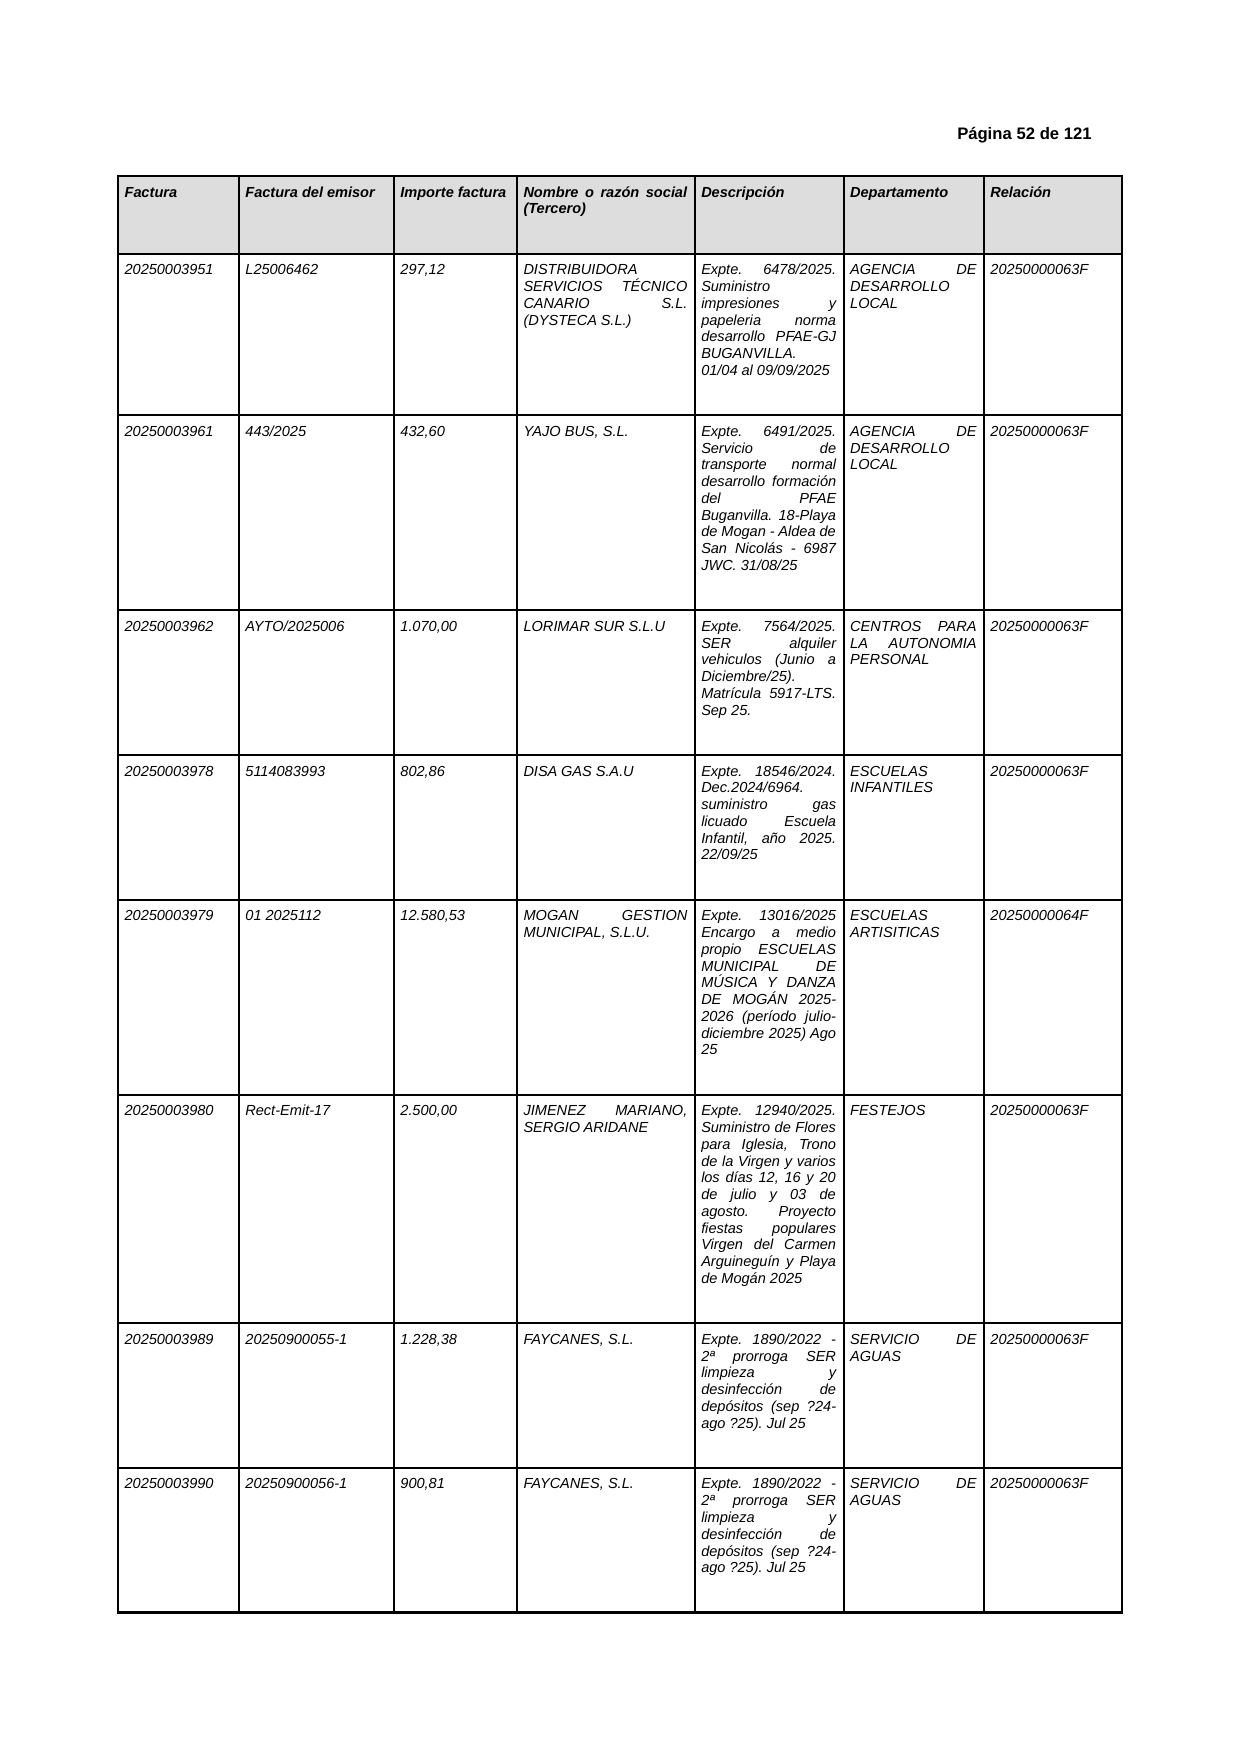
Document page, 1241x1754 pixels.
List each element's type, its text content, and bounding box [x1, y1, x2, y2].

table_cell 443/2025 [240, 416, 393, 609]
table_cell 20250000063F [985, 255, 1121, 414]
table_cell YAJO BUS, S.L. [518, 416, 694, 609]
table_cell AGENCIA DE DESARROLLO LOCAL [845, 416, 983, 609]
table_cell AYTO/2025006 [240, 611, 393, 754]
table_cell 1.228,38 [395, 1324, 516, 1467]
table_cell JIMENEZ MARIANO, SERGIO ARIDANE [518, 1096, 694, 1322]
table_cell 20250900056-1 [240, 1469, 393, 1611]
table_cell 20250003961 [119, 416, 238, 609]
table_cell AGENCIA DE DESARROLLO LOCAL [845, 255, 983, 414]
table_cell SERVICIO DE AGUAS [845, 1469, 983, 1611]
table_cell FESTEJOS [845, 1096, 983, 1322]
table_cell 20250003980 [119, 1096, 238, 1322]
table_cell 20250003979 [119, 901, 238, 1093]
table_cell 20250003990 [119, 1469, 238, 1611]
table_cell Expte. 6491/2025. Servicio de transporte normal desarrollo formación del PFAE Buganvilla. 18-Playa de Mogan - Aldea de San Nicolás - 6987 JWC. 31/08/25 [696, 416, 843, 609]
table_cell FAYCANES, S.L. [518, 1324, 694, 1467]
table_cell 20250000063F [985, 1096, 1121, 1322]
table_cell 20250000063F [985, 756, 1121, 898]
table_cell 802,86 [395, 756, 516, 898]
table_cell 5114083993 [240, 756, 393, 898]
table_header Descripción [696, 177, 843, 253]
table_cell FAYCANES, S.L. [518, 1469, 694, 1611]
table_cell 900,81 [395, 1469, 516, 1611]
table_cell 432,60 [395, 416, 516, 609]
table_cell Expte. 1890/2022 - 2ª prorroga SER limpieza y desinfección de depósitos (sep ?24- ago ?25). Jul 25 [696, 1469, 843, 1611]
table_cell Expte. 12940/2025. Suministro de Flores para Iglesia, Trono de la Virgen y varios los días 12, 16 y 20 de julio y 03 de agosto. Proyecto fiestas populares Virgen del Carmen Arguineguín y Playa de Mogán 2025 [696, 1096, 843, 1322]
table_cell 20250000063F [985, 1324, 1121, 1467]
table_cell 20250003978 [119, 756, 238, 898]
table_cell 20250900055-1 [240, 1324, 393, 1467]
table_header Factura del emisor [240, 177, 393, 253]
table_header Nombre o razón social (Tercero) [518, 177, 694, 253]
table_cell 20250000063F [985, 611, 1121, 754]
table_cell MOGAN GESTION MUNICIPAL, S.L.U. [518, 901, 694, 1093]
table_cell Rect-Emit-17 [240, 1096, 393, 1322]
table_cell 20250000063F [985, 1469, 1121, 1611]
table_cell 12.580,53 [395, 901, 516, 1093]
table_cell 20250000063F [985, 416, 1121, 609]
table_cell 1.070,00 [395, 611, 516, 754]
table_header Relación [985, 177, 1121, 253]
table_cell 01 2025112 [240, 901, 393, 1093]
table_header Importe factura [395, 177, 516, 253]
table_cell ESCUELAS INFANTILES [845, 756, 983, 898]
table_cell ESCUELAS ARTISITICAS [845, 901, 983, 1093]
table_cell Expte. 13016/2025 Encargo a medio propio ESCUELAS MUNICIPAL DE MÚSICA Y DANZA DE MOGÁN 2025-2026 (período julio-diciembre 2025) Ago 25 [696, 901, 843, 1093]
table_cell DISTRIBUIDORA SERVICIOS TÉCNICO CANARIO S.L. (DYSTECA S.L.) [518, 255, 694, 414]
table_cell Expte. 1890/2022 - 2ª prorroga SER limpieza y desinfección de depósitos (sep ?24- ago ?25). Jul 25 [696, 1324, 843, 1467]
table_cell 20250003951 [119, 255, 238, 414]
table_cell 20250003962 [119, 611, 238, 754]
table_cell Expte. 18546/2024. Dec.2024/6964. suministro gas licuado Escuela Infantil, año 2025. 22/09/25 [696, 756, 843, 898]
table_cell LORIMAR SUR S.L.U [518, 611, 694, 754]
table_cell 297,12 [395, 255, 516, 414]
table_cell L25006462 [240, 255, 393, 414]
table_cell SERVICIO DE AGUAS [845, 1324, 983, 1467]
table_cell DISA GAS S.A.U [518, 756, 694, 898]
table_cell Expte. 6478/2025. Suministro impresiones y papeleria norma desarrollo PFAE-GJ BUGANVILLA. 01/04 al 09/09/2025 [696, 255, 843, 414]
table_cell Expte. 7564/2025. SER alquiler vehiculos (Junio a Diciembre/25). Matrícula 5917-LTS. Sep 25. [696, 611, 843, 754]
table_cell 2.500,00 [395, 1096, 516, 1322]
table_header Factura [119, 177, 238, 253]
table_cell CENTROS PARA LA AUTONOMIA PERSONAL [845, 611, 983, 754]
table_cell 20250003989 [119, 1324, 238, 1467]
table_header Departamento [845, 177, 983, 253]
table_cell 20250000064F [985, 901, 1121, 1093]
